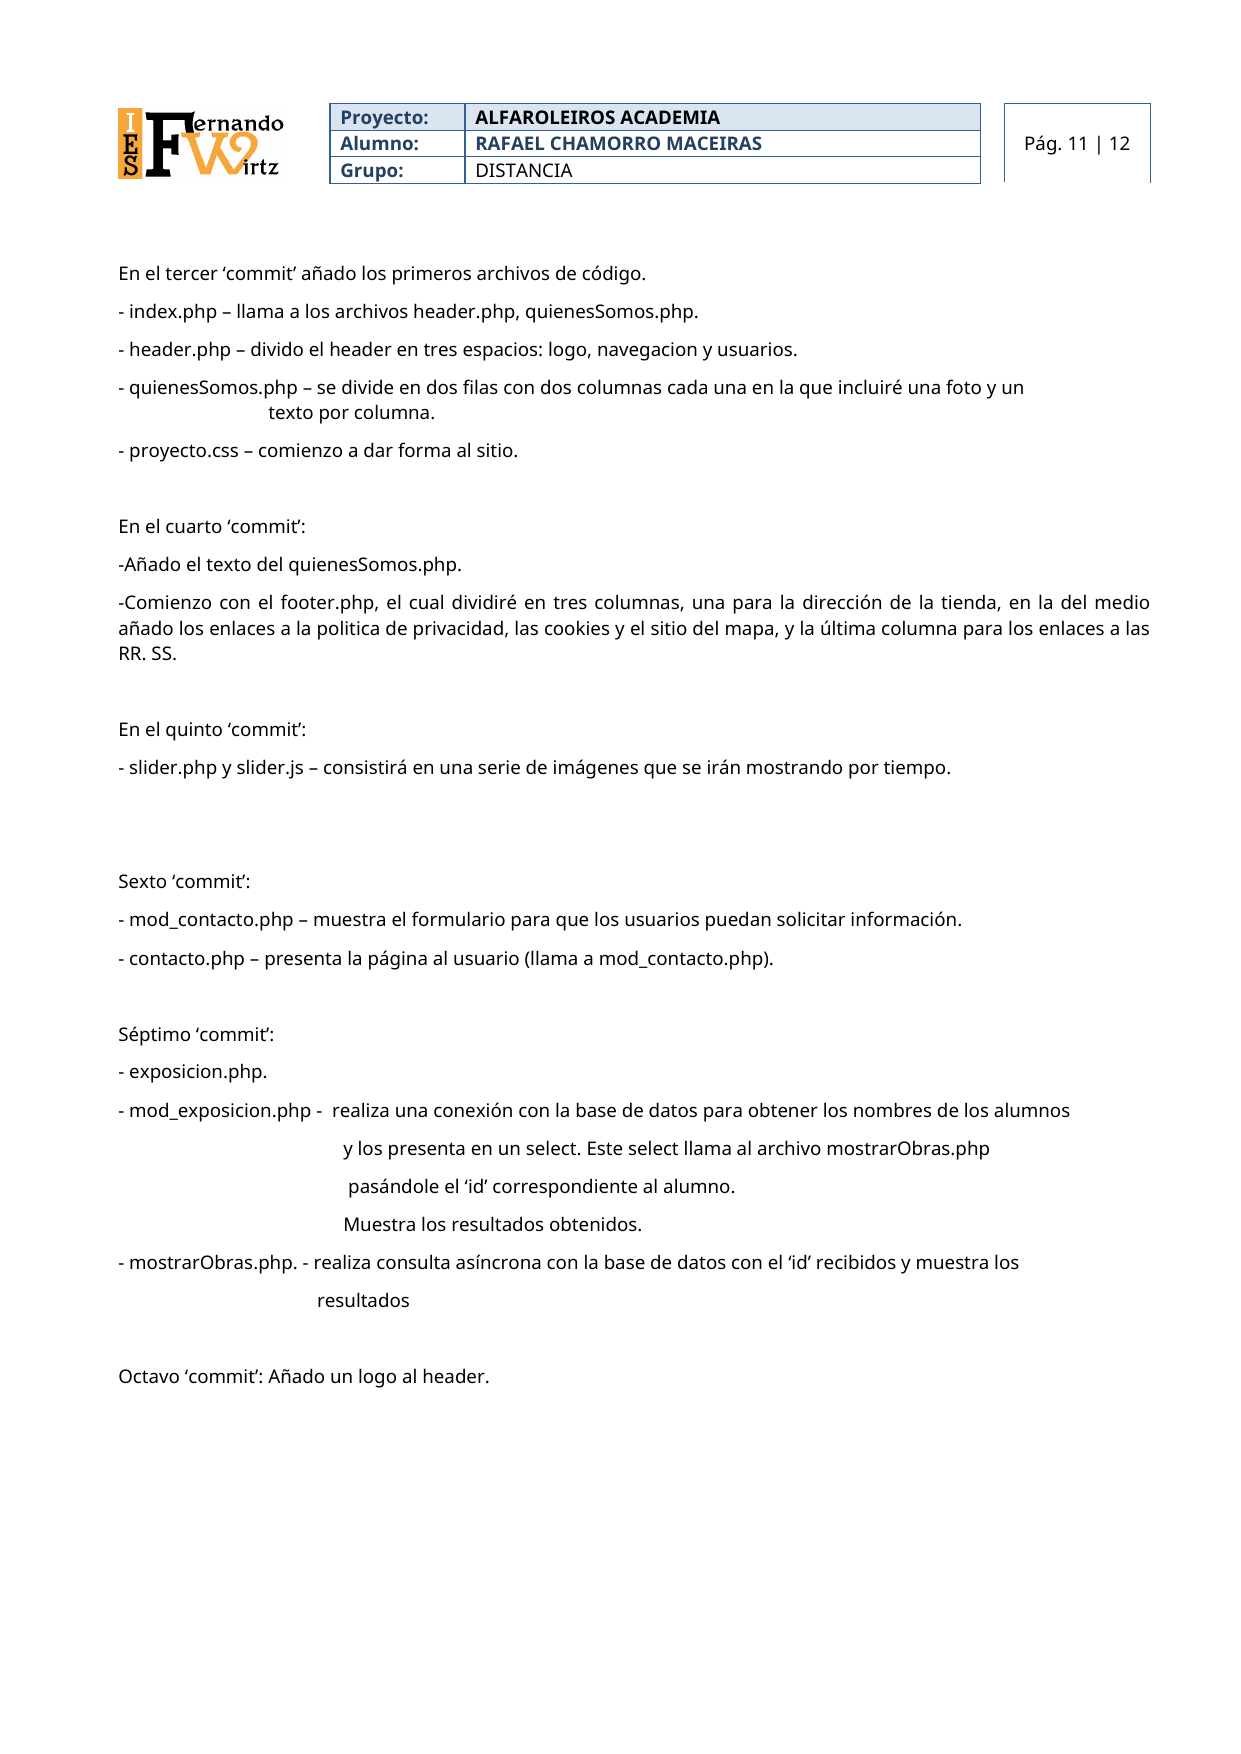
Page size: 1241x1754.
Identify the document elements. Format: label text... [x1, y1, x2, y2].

picture [118, 108, 287, 179]
text - slider.php y slider.js – consistirá en una serie de imágenes que se irán mostrando por tiempo. [118, 755, 1152, 780]
text - quienesSomos.php – se divide en dos filas con dos columnas cada una en la que incluiré una foto y un texto por columna. [118, 374, 1152, 425]
text -Comienzo con el footer.php, el cual dividiré en tres columnas, una para la dirección de la tienda, en la del medio añado los enlaces a la politica de privacidad, las cookies y el sitio del mapa, y la última columna para los enlaces a las RR. SS. [118, 589, 1152, 666]
text - index.php – llama a los archivos header.php, quienesSomos.php. [118, 298, 1152, 323]
text - mod_exposicion.php - realiza una conexión con la base de datos para obtener los nombres de los alumnos [118, 1097, 1152, 1122]
text - mostrarObras.php. - realiza consulta asíncrona con la base de datos con el ‘id’ recibidos y muestra los [118, 1249, 1152, 1274]
text Séptimo ‘commit’: [118, 1021, 1152, 1046]
text En el cuarto ‘commit’: [118, 513, 1152, 539]
text En el tercer ‘commit’ añado los primeros archivos de código. [118, 260, 1152, 285]
text Octavo ‘commit’: Añado un logo al header. [118, 1363, 1152, 1388]
text pasándole el ‘id’ correspondiente al alumno. [118, 1173, 1152, 1198]
text -Añado el texto del quienesSomos.php. [118, 552, 1152, 577]
text Muestra los resultados obtenidos. [118, 1211, 1152, 1236]
text - header.php – divido el header en tres espacios: logo, navegacion y usuarios. [118, 336, 1152, 361]
text - exposicion.php. [118, 1059, 1152, 1084]
text - proyecto.css – comienzo a dar forma al sitio. [118, 437, 1152, 463]
text En el quinto ‘commit’: [118, 717, 1152, 742]
text - mod_contacto.php – muestra el formulario para que los usuarios puedan solicitar información. [118, 907, 1152, 932]
text Sexto ‘commit’: [118, 869, 1152, 894]
text - contacto.php – presenta la página al usuario (llama a mod_contacto.php). [118, 945, 1152, 970]
text resultados [118, 1287, 1152, 1312]
text y los presenta en un select. Este select llama al archivo mostrarObras.php [118, 1135, 1152, 1160]
